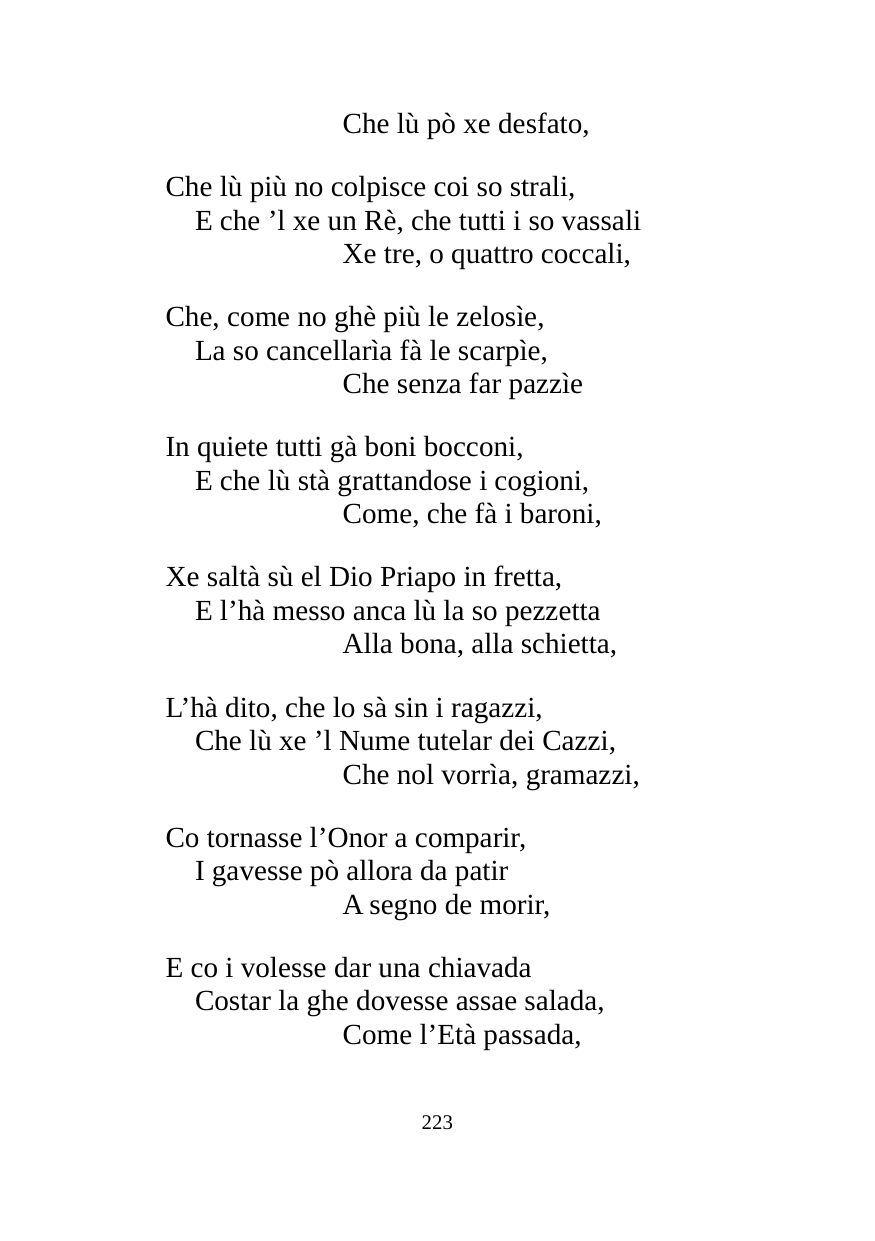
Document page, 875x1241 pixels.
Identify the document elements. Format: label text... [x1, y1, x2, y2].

text Che, come no ghè più le zelosìe, La so cancellarìa fà le scarpìe, Che senza far pazzìe [165, 299, 768, 400]
text In quiete tutti gà boni bocconi, E che lù stà grattandose i cogioni, Come, che fà i baroni, [165, 429, 768, 530]
text L’hà dito, che lo sà sin i ragazzi, Che lù xe ’l Nume tutelar dei Cazzi, Che nol vorrìa, gramazzi, [165, 690, 768, 790]
text E co i volesse dar una chiavada Costar la ghe dovesse assae salada, Come l’Età passada, [165, 950, 768, 1051]
text Co tornasse l’Onor a comparir, I gavesse pò allora da patir A segno de morir, [165, 820, 768, 920]
text Che lù più no colpisce coi so strali, E che ’l xe un Rè, che tutti i so vassali Xe tre, o quattro coccali, [165, 169, 768, 270]
text Xe saltà sù el Dio Priapo in fretta, E l’hà messo anca lù la so pezzetta Alla bona, alla schietta, [165, 559, 768, 660]
text Che lù pò xe desfato, [165, 106, 768, 140]
